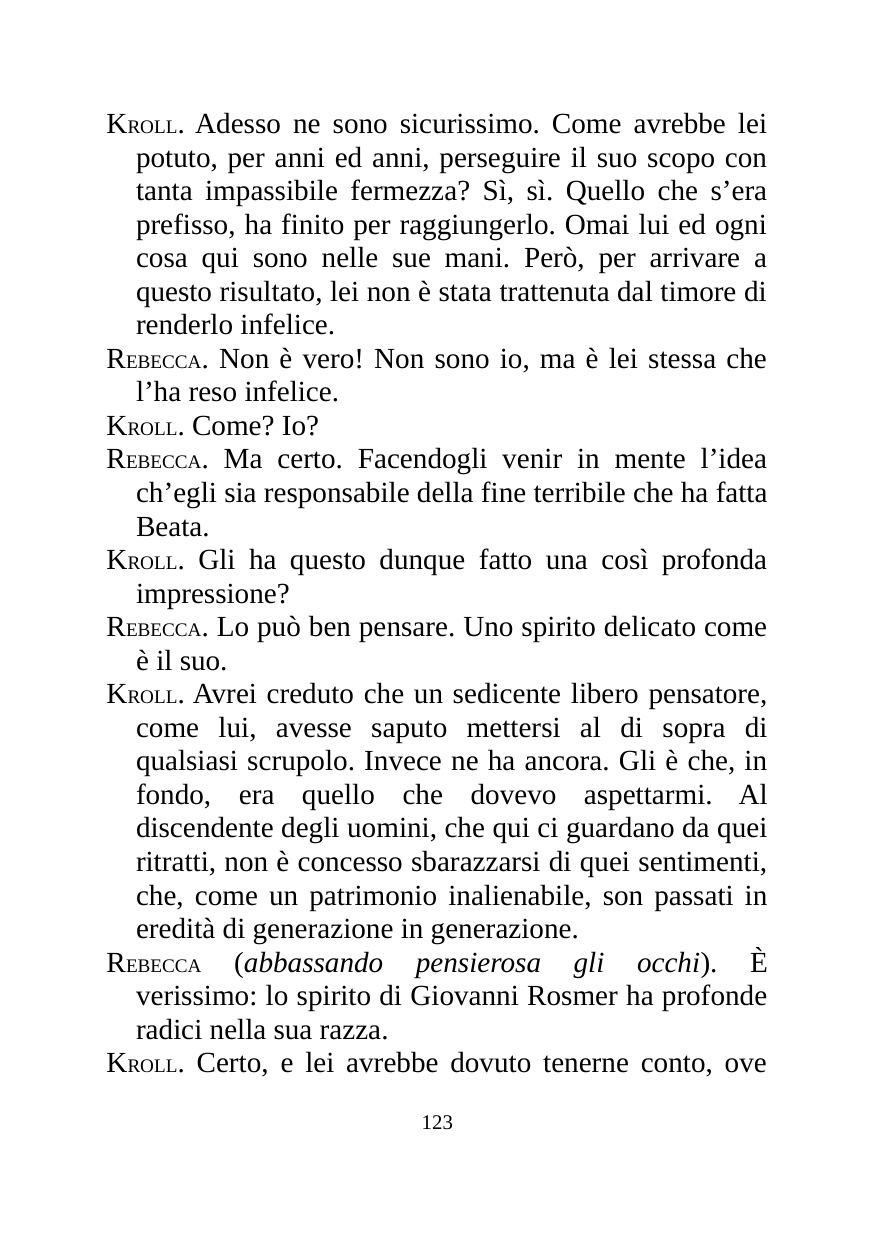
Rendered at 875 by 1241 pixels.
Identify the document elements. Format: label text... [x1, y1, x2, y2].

text Kroll. Come? Io? [106, 408, 768, 442]
text Rebecca. Non è vero! Non sono io, ma è lei stessa che l’ha reso infelice. [106, 341, 768, 408]
text Kroll. Avrei creduto che un sedicente libero pensatore, come lui, avesse saputo mettersi al di sopra di qualsiasi scrupolo. Invece ne ha ancora. Gli è che, in fondo, era quello che dovevo aspettarmi. Al discendente degli uomini, che qui ci guardano da quei ritratti, non è concesso sbarazzarsi di quei sentimenti, che, come un patrimonio inalienabile, son passati in eredità di generazione in generazione. [106, 676, 768, 945]
text Rebecca (abbassando pensierosa gli occhi). È verissimo: lo spirito di Giovanni Rosmer ha profonde radici nella sua razza. [106, 945, 768, 1045]
text Kroll. Gli ha questo dunque fatto una così profonda impressione? [106, 542, 768, 609]
text Rebecca. Lo può ben pensare. Uno spirito delicato come è il suo. [106, 609, 768, 676]
text Kroll. Adesso ne sono sicurissimo. Come avrebbe lei potuto, per anni ed anni, perseguire il suo scopo con tanta impassibile fermezza? Sì, sì. Quello che s’era prefisso, ha finito per raggiungerlo. Omai lui ed ogni cosa qui sono nelle sue mani. Però, per arrivare a questo risultato, lei non è stata trattenuta dal timore di renderlo infelice. [106, 106, 768, 341]
text Rebecca. Ma certo. Facendogli venir in mente l’idea ch’egli sia responsabile della fine terribile che ha fatta Beata. [106, 442, 768, 542]
text Kroll. Certo, e lei avrebbe dovuto tenerne conto, ove [106, 1045, 768, 1079]
